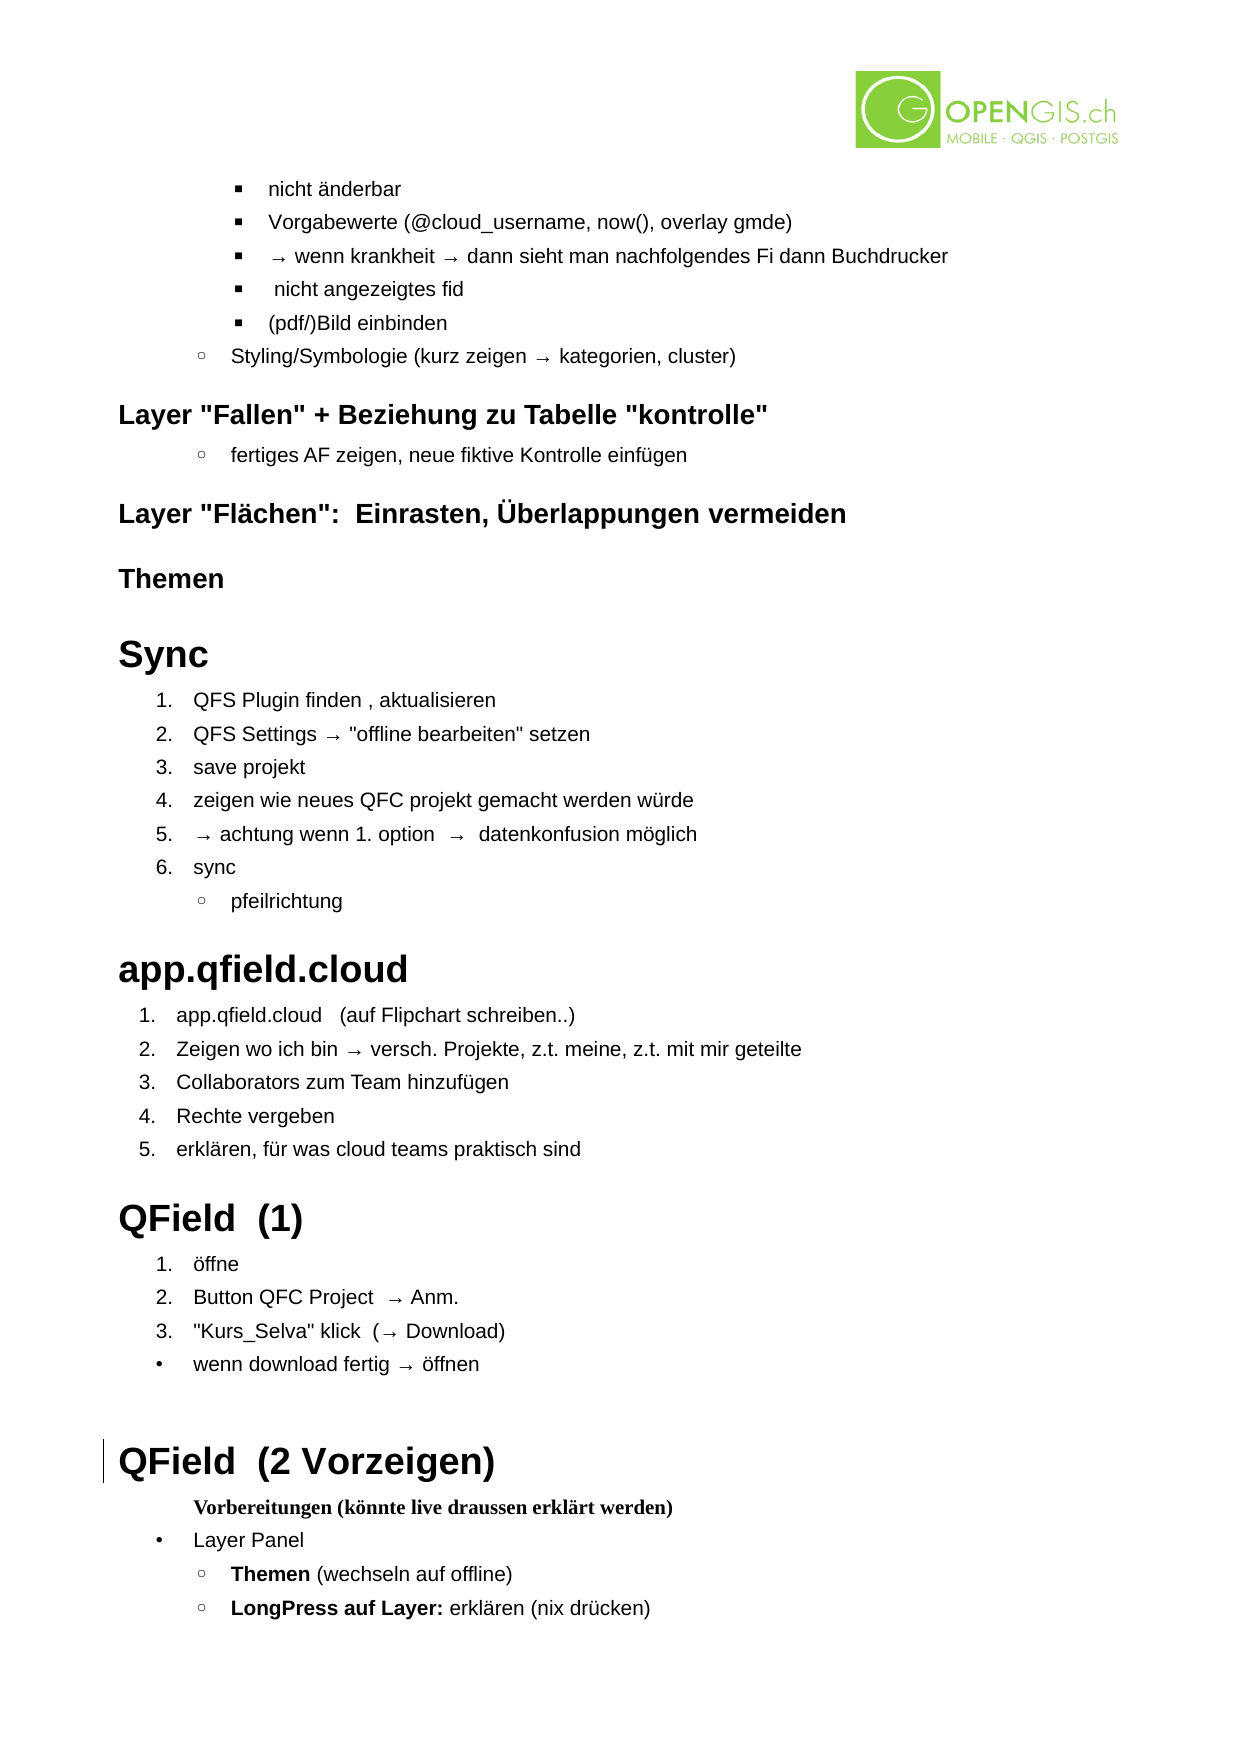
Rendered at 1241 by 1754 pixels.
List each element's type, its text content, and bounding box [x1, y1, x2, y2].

picture [855, 71, 1124, 148]
list QFS Settings → "offline bearbeiten" setzen [156, 721, 1122, 745]
subtitle Layer "Flächen": Einrasten, Überlappungen vermeiden [118, 497, 1122, 529]
list zeigen wie neues QFC projekt gemacht werden würde [156, 788, 1122, 812]
list save projekt [156, 755, 1122, 779]
subtitle QField (1) [118, 1195, 1122, 1239]
subtitle Layer "Fallen" + Beziehung zu Tabelle "kontrolle" [118, 398, 1122, 430]
list fertiges AF zeigen, neue fiktive Kontrolle einfügen [193, 443, 1122, 467]
list Vorbereitungen (könnte live draussen erklärt werden) [156, 1495, 1122, 1519]
list → wenn krankheit → dann sieht man nachfolgendes Fi dann Buchdrucker [231, 243, 1122, 267]
list sync [156, 855, 1122, 879]
list app.qfield.cloud (auf Flipchart schreiben..) [139, 1003, 1122, 1027]
list nicht angezeigtes fid [231, 277, 1122, 301]
list öffne [156, 1252, 1122, 1276]
list Themen (wechseln auf offline) [193, 1562, 1122, 1586]
list QFS Plugin finden , aktualisieren [156, 688, 1122, 712]
subtitle app.qfield.cloud [118, 947, 1122, 991]
subtitle Sync [118, 632, 1122, 675]
list Layer Panel [156, 1528, 1122, 1552]
list (pdf/)Bild einbinden [231, 311, 1122, 334]
list Zeigen wo ich bin → versch. Projekte, z.t. meine, z.t. mit mir geteilte [139, 1037, 1122, 1061]
list nicht änderbar [231, 176, 1122, 200]
list wenn download fertig → öffnen [156, 1352, 1122, 1376]
list Styling/Symbologie (kurz zeigen → kategorien, cluster) [193, 344, 1122, 368]
list Collaborators zum Team hinzufügen [139, 1070, 1122, 1094]
list pfeilrichtung [193, 888, 1122, 913]
subtitle Themen [118, 562, 1122, 594]
list Button QFC Project → Anm. [156, 1285, 1122, 1309]
list LongPress auf Layer: erklären (nix drücken) [193, 1595, 1122, 1619]
list → achtung wenn 1. option → datenkonfusion möglich [156, 822, 1122, 846]
list erklären, für was cloud teams praktisch sind [139, 1137, 1122, 1161]
list "Kurs_Selva" klick (→ Download) [156, 1318, 1122, 1342]
list Vorgabewerte (@cloud_username, now(), overlay gmde) [231, 210, 1122, 234]
subtitle QField (2 Vorzeigen) [118, 1439, 1122, 1483]
list Rechte vergeben [139, 1103, 1122, 1127]
